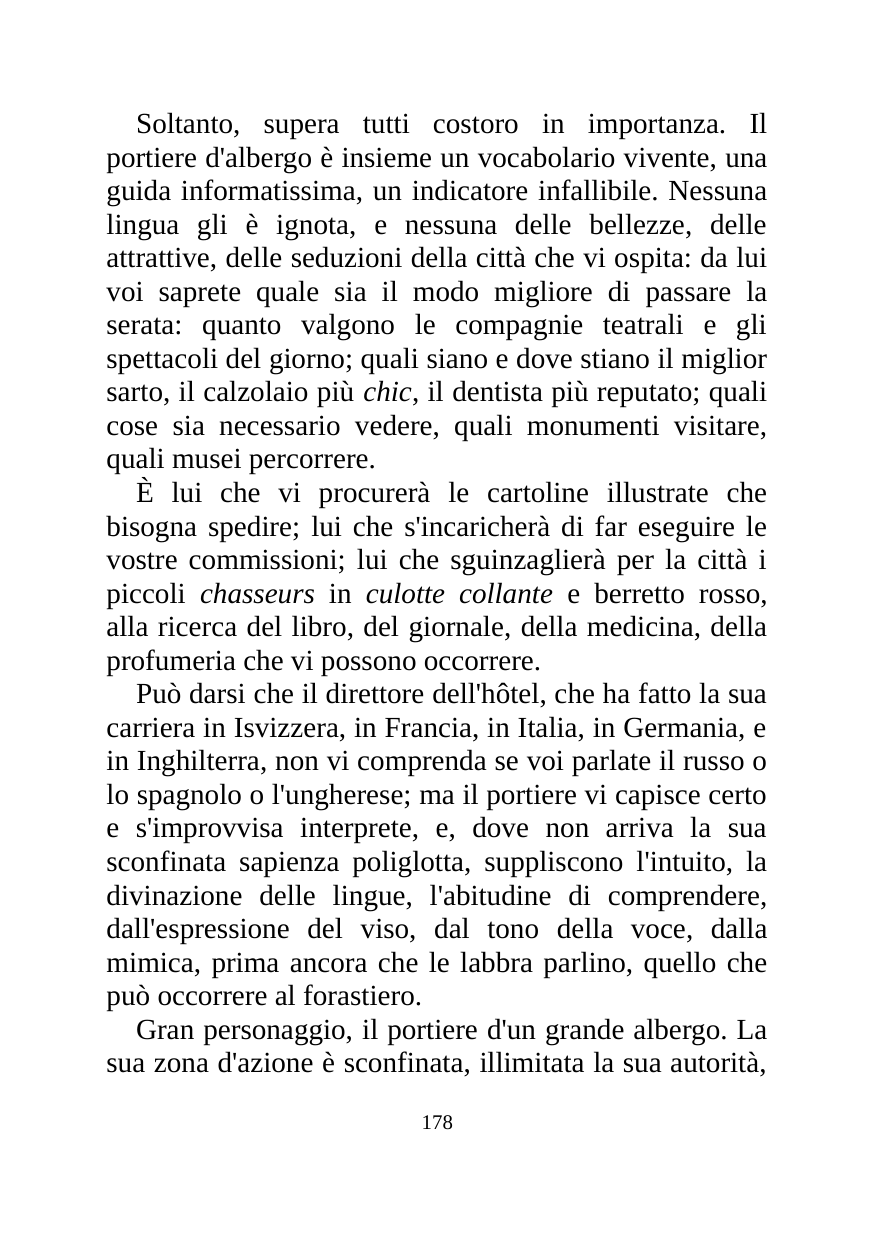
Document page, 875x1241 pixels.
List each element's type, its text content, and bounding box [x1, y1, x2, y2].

text Soltanto, supera tutti costoro in importanza. Il portiere d'albergo è insieme un vocabolario vivente, una guida informatissima, un indicatore infallibile. Nessuna lingua gli è ignota, e nessuna delle bellezze, delle attrattive, delle seduzioni della città che vi ospita: da lui voi saprete quale sia il modo migliore di passare la serata: quanto valgono le compagnie teatrali e gli spettacoli del giorno; quali siano e dove stiano il miglior sarto, il calzolaio più chic, il dentista più reputato; quali cose sia necessario vedere, quali monumenti visitare, quali musei percorrere. [106, 106, 768, 475]
text Può darsi che il direttore dell'hôtel, che ha fatto la sua carriera in Isvizzera, in Francia, in Italia, in Germania, e in Inghilterra, non vi comprenda se voi parlate il russo o lo spagnolo o l'ungherese; ma il portiere vi capisce certo e s'improvvisa interprete, e, dove non arriva la sua sconfinata sapienza poliglotta, suppliscono l'intuito, la divinazione delle lingue, l'abitudine di comprendere, dall'espressione del viso, dal tono della voce, dalla mimica, prima ancora che le labbra parlino, quello che può occorrere al forastiero. [106, 676, 768, 1012]
text Gran personaggio, il portiere d'un grande albergo. La sua zona d'azione è sconfinata, illimitata la sua autorità, [106, 1012, 768, 1079]
text È lui che vi procurerà le cartoline illustrate che bisogna spedire; lui che s'incaricherà di far eseguire le vostre commissioni; lui che sguinzaglierà per la città i piccoli chasseurs in culotte collante e berretto rosso, alla ricerca del libro, del giornale, della medicina, della profumeria che vi possono occorrere. [106, 475, 768, 676]
